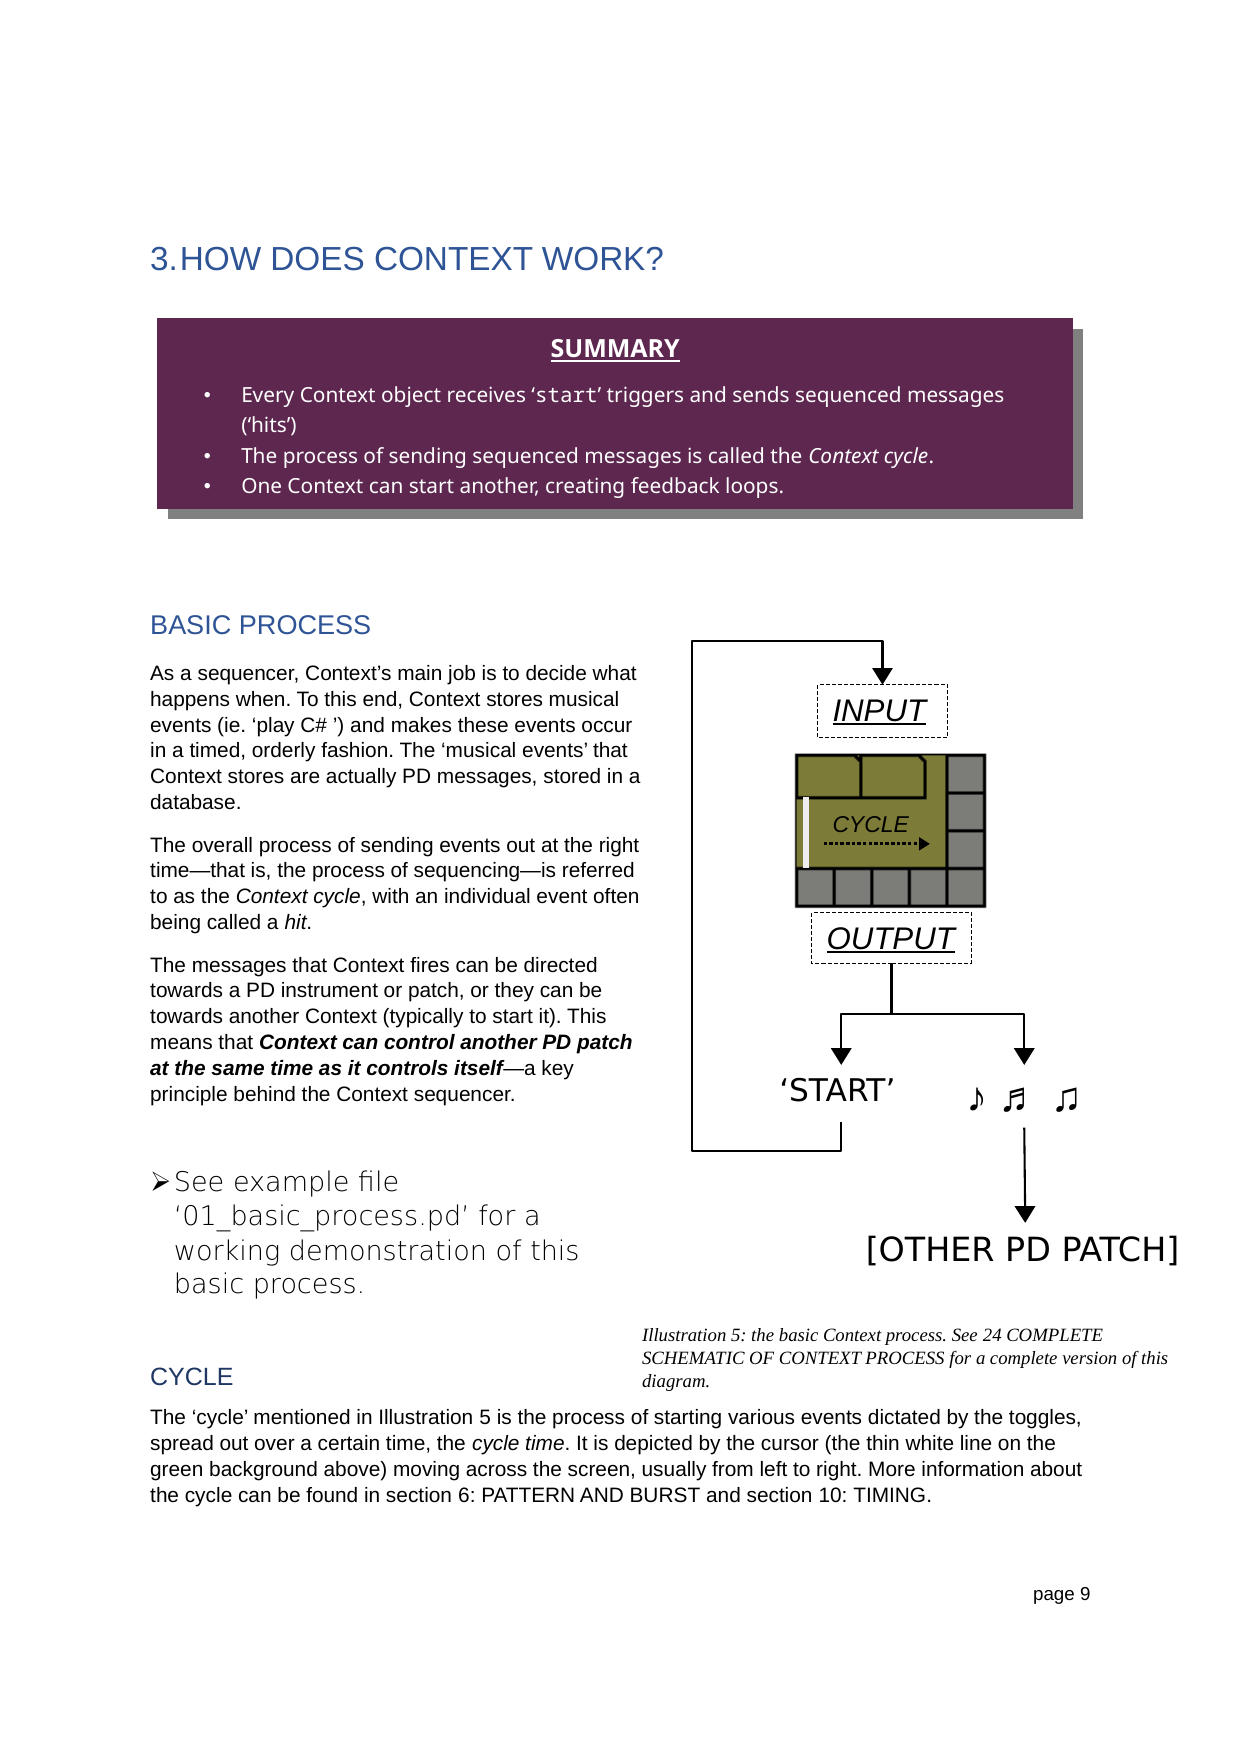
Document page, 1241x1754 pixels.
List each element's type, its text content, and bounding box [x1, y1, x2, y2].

text The overall process of sending events out at the right time—that is, the process of sequencing—is referred to as the Context cycle, with an individual event often being called a hit. [150, 832, 642, 934]
subtitle HOW DOES CONTEXT WORK? [150, 239, 1090, 277]
list One Context can start another, creating feedback loops. [203, 472, 1064, 500]
list Every Context object receives ‘start’ triggers and sends sequenced messages (‘hits’) [203, 380, 1064, 439]
picture [775, 743, 1001, 921]
subtitle BASIC PROCESS [150, 596, 1208, 1323]
subtitle SUMMARY [166, 331, 1064, 365]
subtitle CYCLE [150, 1362, 642, 1391]
text As a sequencer, Context’s main job is to decide what happens when. To this end, Context stores musical events (ie. ‘play C# ’) and makes these events occur in a timed, orderly fashion. The ‘musical events’ that Context stores are actually PD messages, stored in a database. [150, 661, 642, 814]
list See example file ‘01_basic_process.pd’ for a working demonstration of this basic process. [150, 1167, 642, 1300]
list The process of sending sequenced messages is called the Context cycle. [203, 441, 1064, 469]
text The ‘cycle’ mentioned in Illustration 5 is the process of starting various events dictated by the toggles, spread out over a certain time, the cycle time. It is depicted by the cursor (the thin white line on the green background above) moving across the screen, usually from left to right. More information about the cycle can be found in section 6: PATTERN AND BURST and section 10: TIMING. [150, 1405, 1090, 1506]
text The messages that Context fires can be directed towards a PD instrument or patch, or they can be towards another Context (typically to start it). This means that Context can control another PD patch at the same time as it controls itself—a key principle behind the Context sequencer. [150, 952, 642, 1106]
text Illustration 5: the basic Context process. See 24 COMPLETE SCHEMATIC OF CONTEXT PROCESS for a complete version of this diagram. [642, 1323, 1208, 1391]
